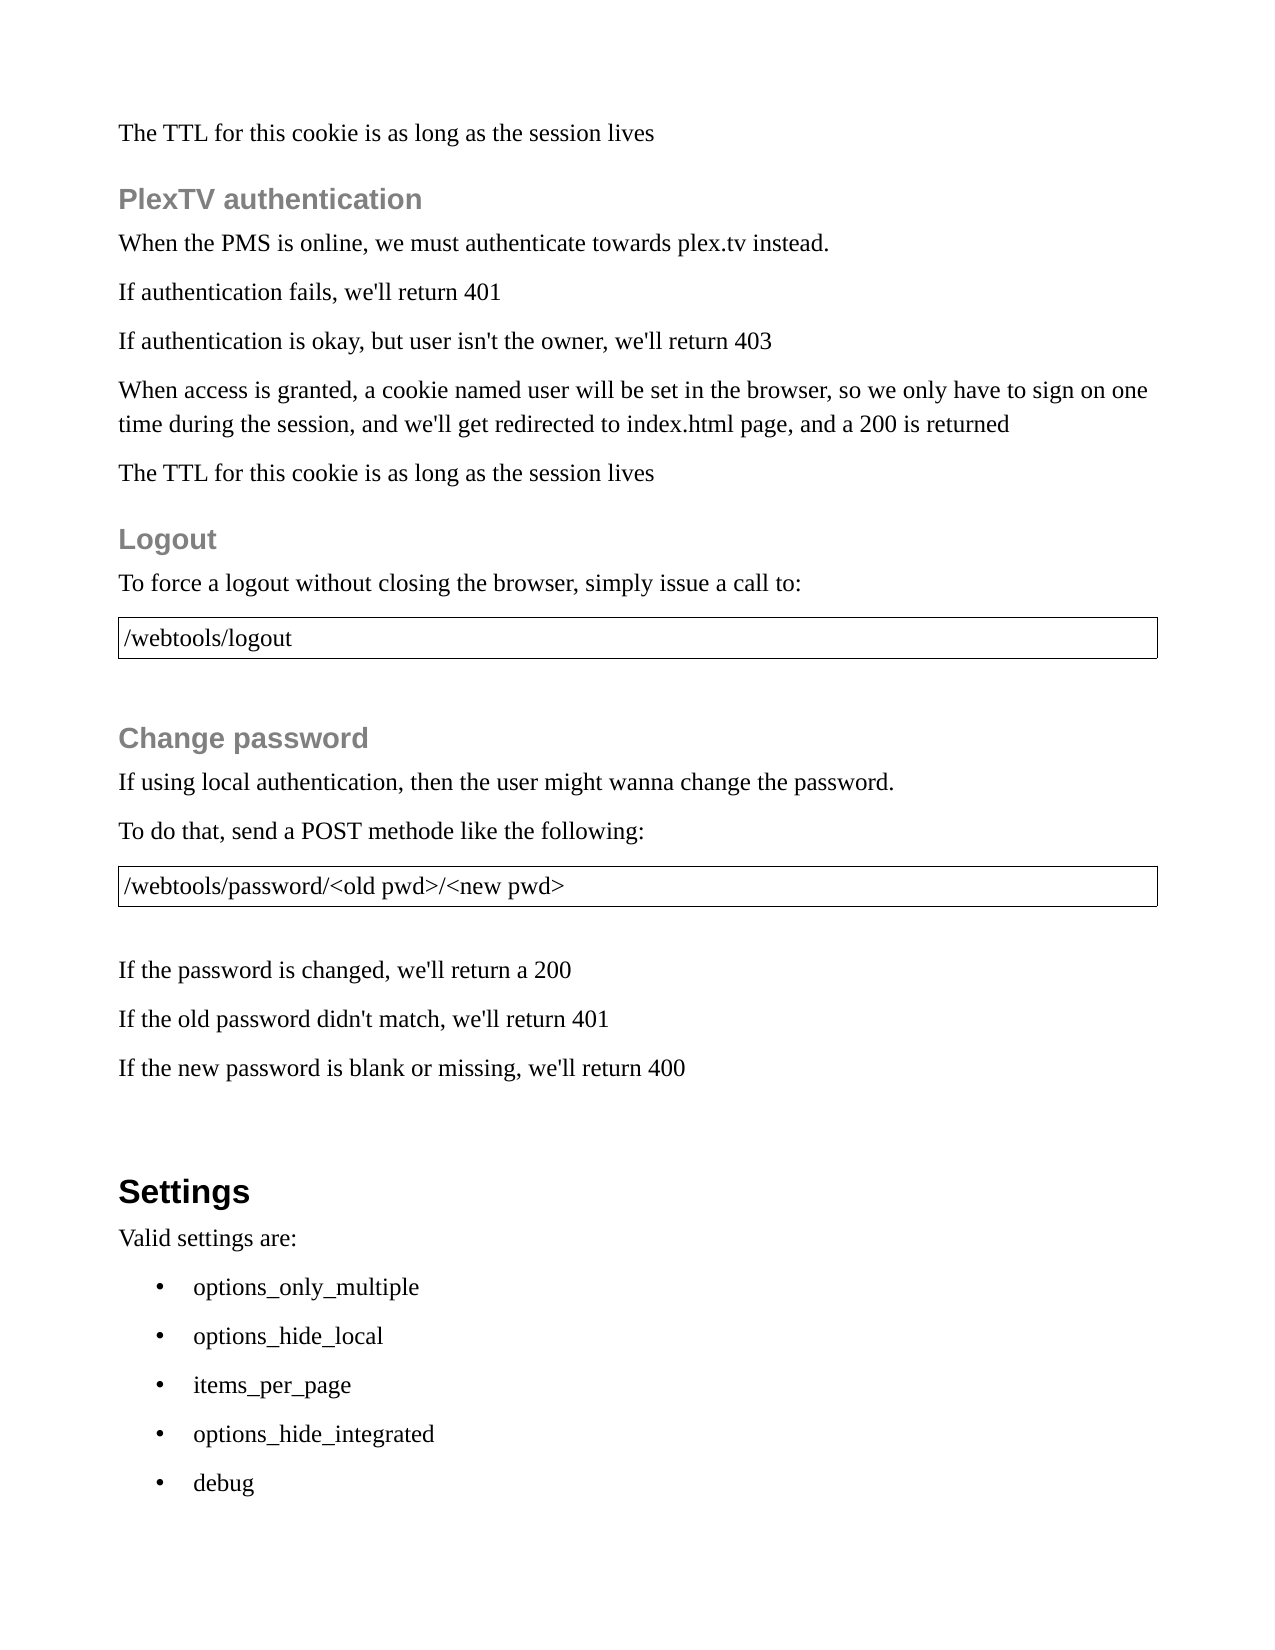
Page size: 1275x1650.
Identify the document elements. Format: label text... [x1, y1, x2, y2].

text If authentication fails, we'll return 401 [118, 277, 1157, 306]
table_header /webtools/logout [119, 618, 1157, 658]
text When access is granted, a cookie named user will be set in the browser, so we only have to sign on one time during the session, and we'll get redirected to index.html page, and a 200 is returned [118, 375, 1157, 438]
text The TTL for this cookie is as long as the session lives [118, 458, 1157, 487]
text If the password is changed, we'll return a 200 [118, 955, 1157, 984]
text If the new password is blank or missing, we'll return 400 [118, 1053, 1157, 1082]
subtitle Logout [118, 522, 1157, 556]
text To do that, send a POST methode like the following: [118, 816, 1157, 845]
text To force a logout without closing the browser, simply issue a call to: [118, 568, 1157, 597]
table_header /webtools/password/<old pwd>/<new pwd> [119, 867, 1157, 906]
subtitle PlexTV authentication [118, 182, 1157, 215]
subtitle Change password [118, 721, 1157, 755]
list options_only_multiple [156, 1272, 1157, 1301]
text Valid settings are: [118, 1223, 1157, 1252]
list options_hide_integrated [156, 1419, 1157, 1448]
text If the old password didn't match, we'll return 401 [118, 1004, 1157, 1033]
subtitle Settings [118, 1172, 1157, 1211]
list items_per_page [156, 1370, 1157, 1399]
text The TTL for this cookie is as long as the session lives [118, 118, 1157, 147]
text When the PMS is online, we must authenticate towards plex.tv instead. [118, 228, 1157, 257]
list options_hide_local [156, 1321, 1157, 1350]
text If using local authentication, then the user might wanna change the password. [118, 767, 1157, 796]
text If authentication is okay, but user isn't the owner, we'll return 403 [118, 326, 1157, 355]
list debug [156, 1468, 1157, 1497]
